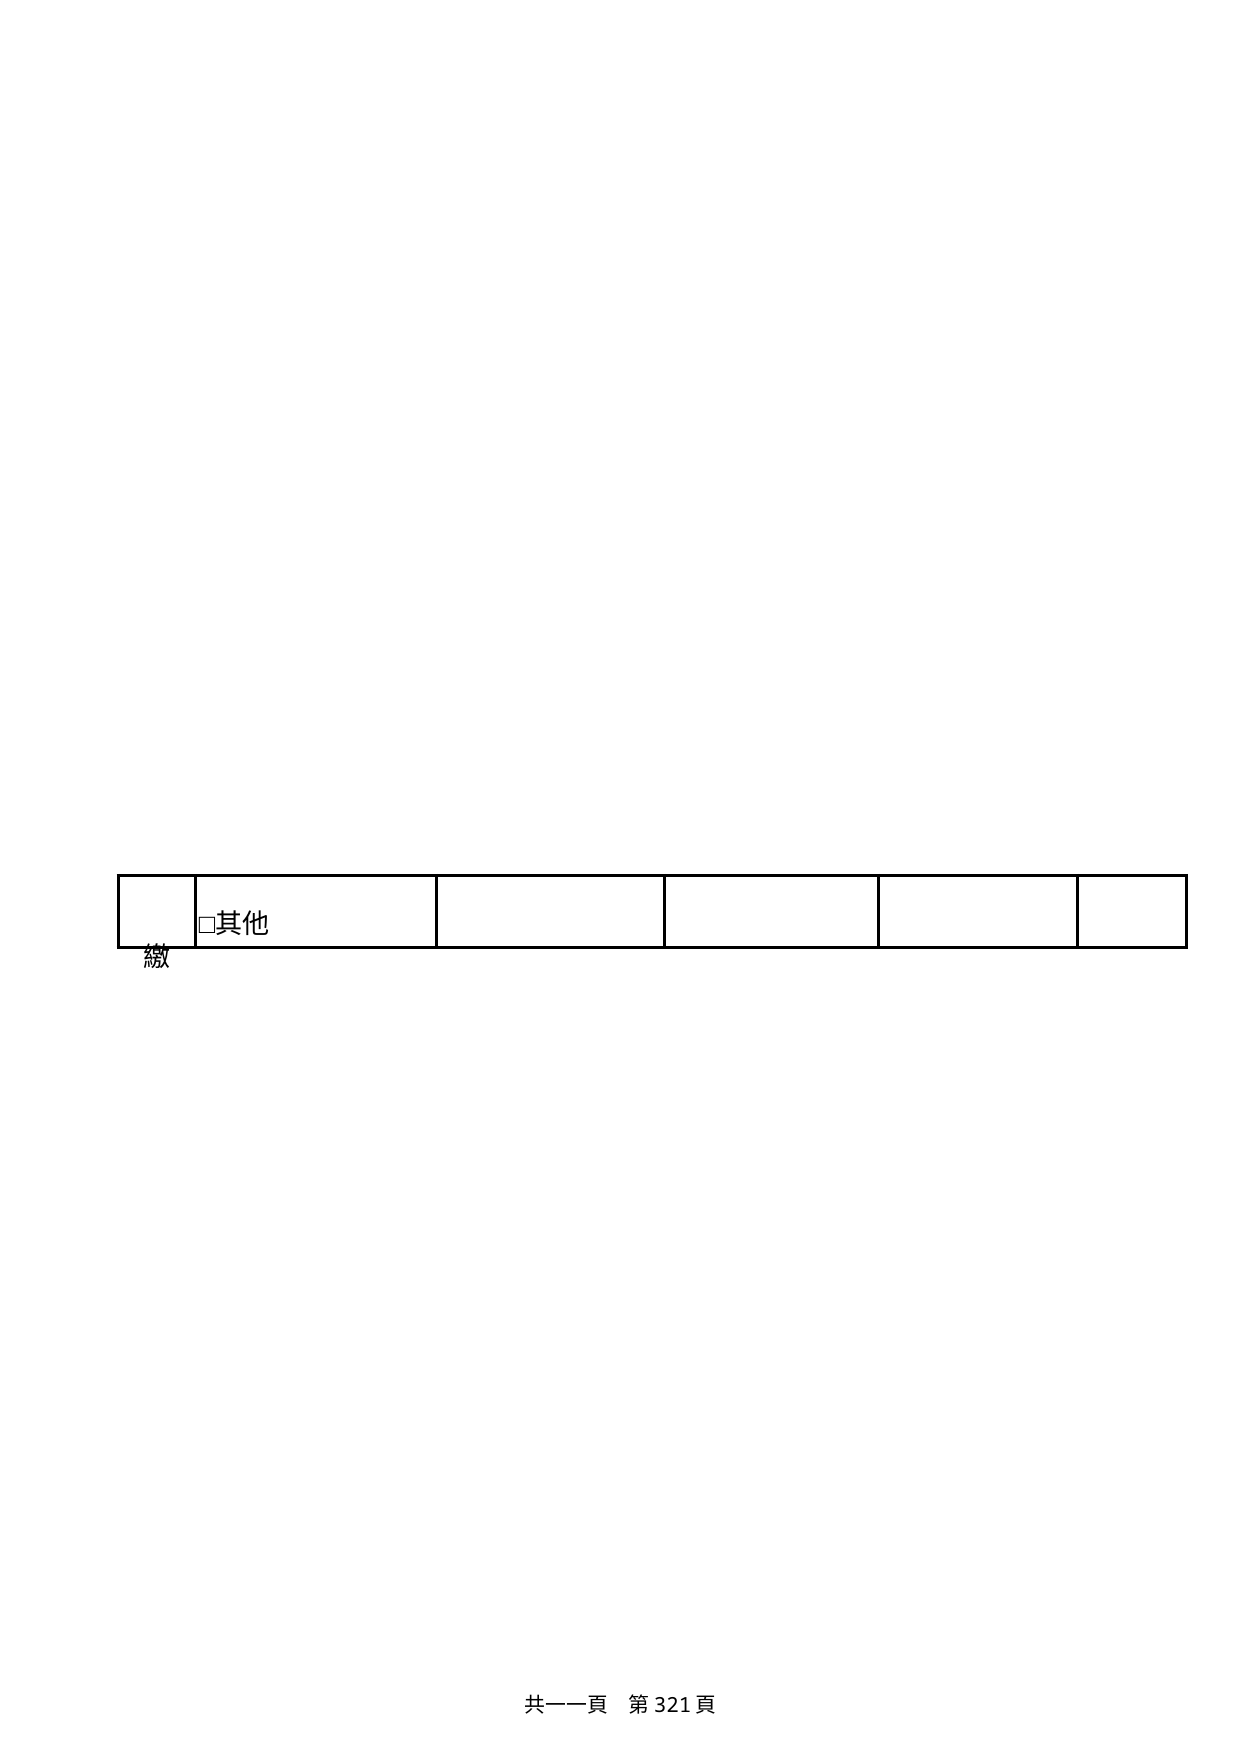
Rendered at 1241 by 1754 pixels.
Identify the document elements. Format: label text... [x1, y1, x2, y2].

table_cell 應 繳 驗 證 件 [120, 877, 194, 946]
table_cell [666, 877, 877, 946]
table_cell [438, 877, 625, 946]
table_cell [1079, 877, 1185, 946]
table_cell [625, 877, 663, 946]
table_cell [880, 877, 1076, 946]
table_cell □其他 [197, 877, 435, 946]
